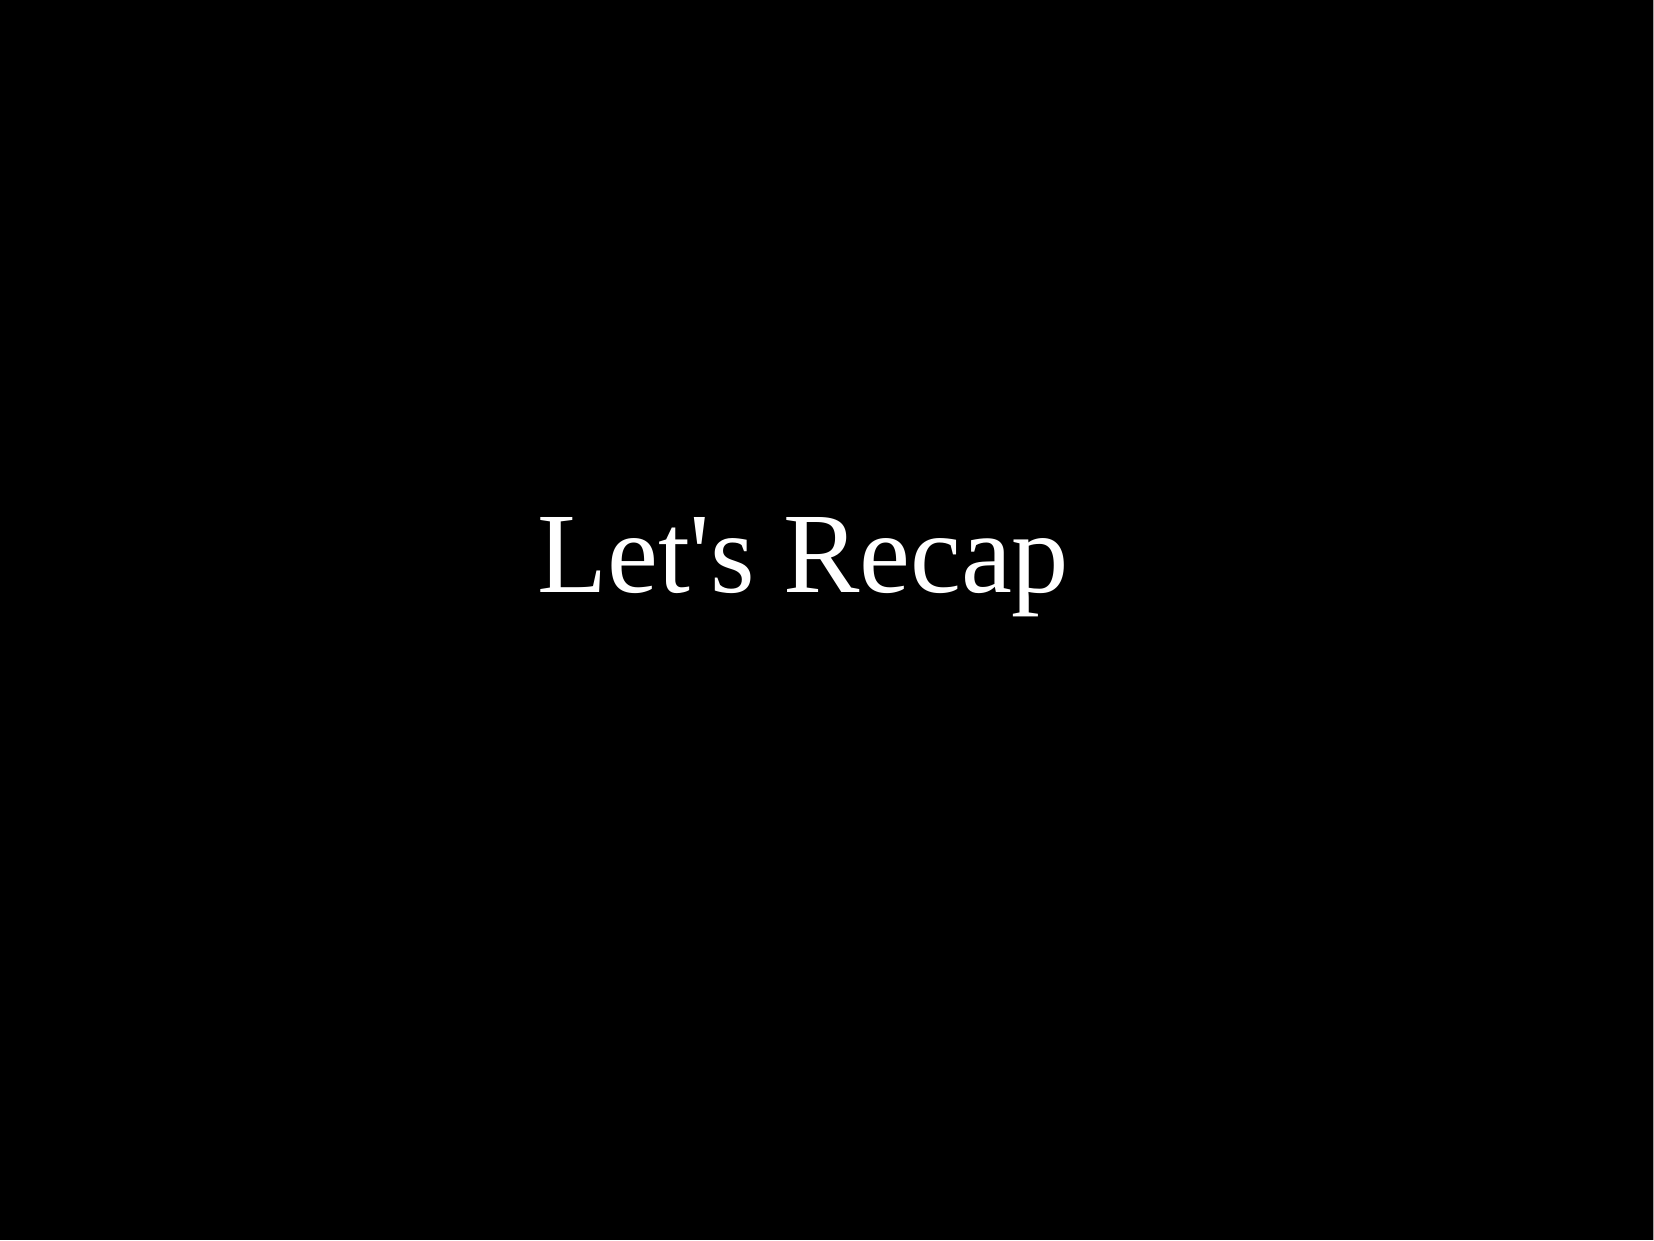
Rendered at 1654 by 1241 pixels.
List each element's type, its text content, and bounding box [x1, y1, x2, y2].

title Let's Recap [59, 449, 1548, 657]
